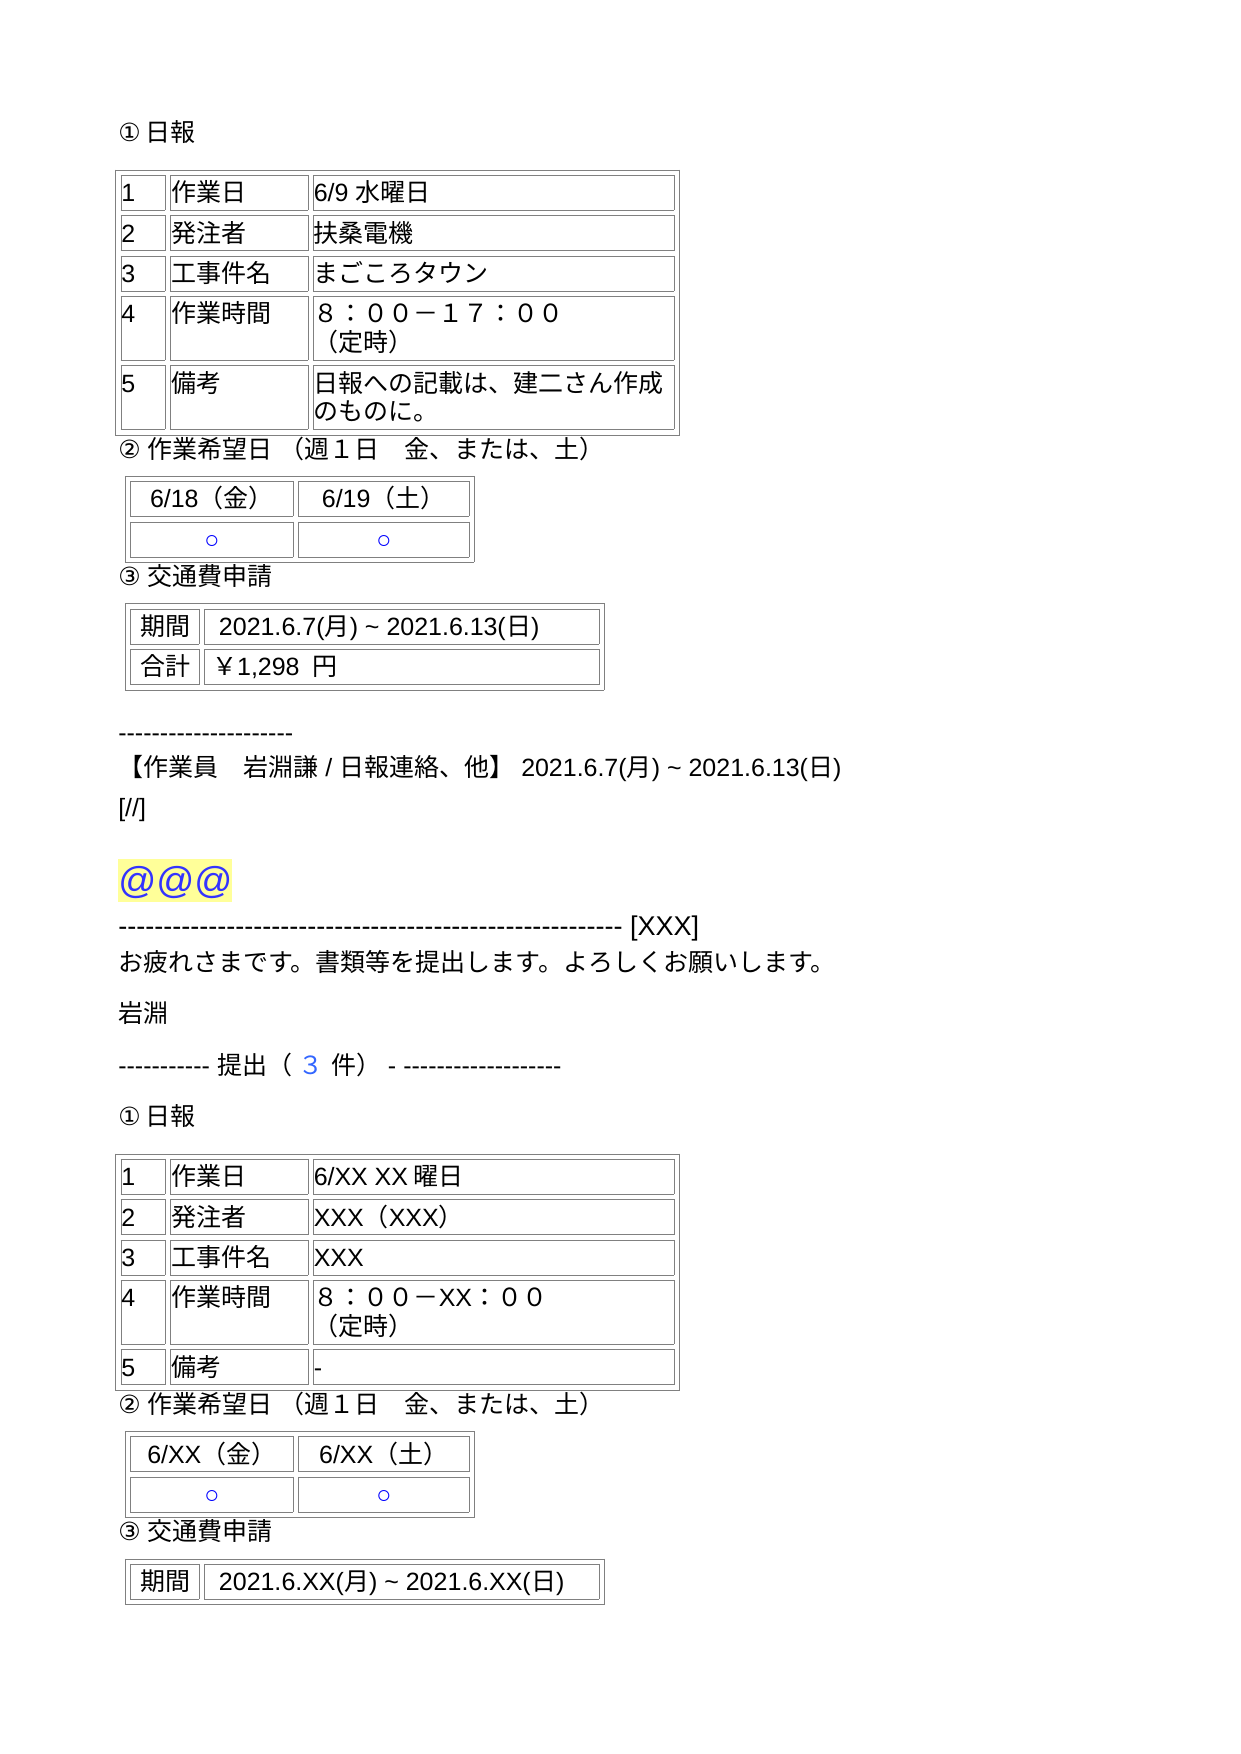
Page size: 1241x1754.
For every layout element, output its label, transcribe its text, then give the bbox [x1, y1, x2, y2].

table_cell 作業時間 [168, 291, 310, 360]
text ③ 交通費申請 [118, 562, 1122, 591]
table_cell 作業時間 [168, 1275, 310, 1344]
text ①日報 [118, 1102, 1122, 1131]
table_header 作業日 [168, 171, 310, 210]
table_cell 4 [118, 291, 168, 360]
text ③ 交通費申請 [118, 1517, 1122, 1546]
table_cell まごころタウン [310, 250, 677, 291]
table_header 作業日 [168, 1155, 310, 1194]
table_header 1 [118, 171, 168, 210]
table_header 6/XX XX曜日 [310, 1155, 677, 1194]
table_cell ８：００－１７：００ （定時） [310, 291, 677, 360]
table_cell 工事件名 [168, 1234, 310, 1275]
table_cell 5 [118, 360, 168, 429]
table_cell 3 [118, 250, 168, 291]
table_cell ○ [128, 1471, 296, 1512]
table_cell 5 [118, 1344, 168, 1384]
table_cell ○ [128, 516, 296, 557]
text @@@ [118, 858, 1122, 902]
text お疲れさまです。書類等を提出します。よろしくお願いします。 [118, 948, 1122, 976]
table_cell XXX（XXX） [310, 1194, 677, 1234]
table_header 6/XX（金） [128, 1432, 296, 1471]
table_header 6/18（金） [128, 477, 296, 516]
text -------------------------------------------------------- [XXX] [118, 910, 1122, 941]
table_cell 合計 [128, 644, 202, 684]
text [//] [118, 792, 1122, 821]
table_cell 4 [118, 1275, 168, 1344]
table_cell 扶桑電機 [310, 210, 677, 250]
table_cell 日報への記載は、建二さん作成のものに。 [310, 360, 677, 429]
table_cell XXX [310, 1234, 677, 1275]
text --------------------- [118, 718, 1122, 747]
table_header 6/9 水曜日 [310, 171, 677, 210]
table_cell ￥1,298 円 [202, 644, 602, 684]
table_cell ８：００－XX：００ （定時） [310, 1275, 677, 1344]
text ② 作業希望日 （週１日 金、または、土） [118, 434, 1122, 463]
table_cell ○ [296, 516, 471, 557]
table_header 2021.6.XX(月) ~ 2021.6.XX(日) [202, 1560, 602, 1599]
table_cell 2 [118, 1194, 168, 1234]
table_header 期間 [128, 604, 202, 644]
table_cell 3 [118, 1234, 168, 1275]
table_cell 発注者 [168, 210, 310, 250]
table_cell - [310, 1344, 677, 1384]
text ①日報 [118, 118, 1122, 147]
table_header 6/XX（土） [296, 1432, 471, 1471]
table_header 1 [118, 1155, 168, 1194]
table_cell 工事件名 [168, 250, 310, 291]
table_cell 2 [118, 210, 168, 250]
table_cell 備考 [168, 1344, 310, 1384]
text 【作業員 岩淵謙 / 日報連絡、他】 2021.6.7(月) ~ 2021.6.13(日) [118, 753, 1122, 782]
table_header 6/19（土） [296, 477, 471, 516]
table_cell ○ [296, 1471, 471, 1512]
table_cell 備考 [168, 360, 310, 429]
table_header 2021.6.7(月) ~ 2021.6.13(日) [202, 604, 602, 644]
text 岩淵 [118, 999, 1122, 1028]
table_cell 発注者 [168, 1194, 310, 1234]
table_cell - [314, 1350, 674, 1384]
table_header 期間 [128, 1560, 202, 1599]
text ----------- 提出（ ３ 件） - ------------------- [118, 1051, 1122, 1079]
text ② 作業希望日 （週１日 金、または、土） [118, 1390, 1122, 1418]
